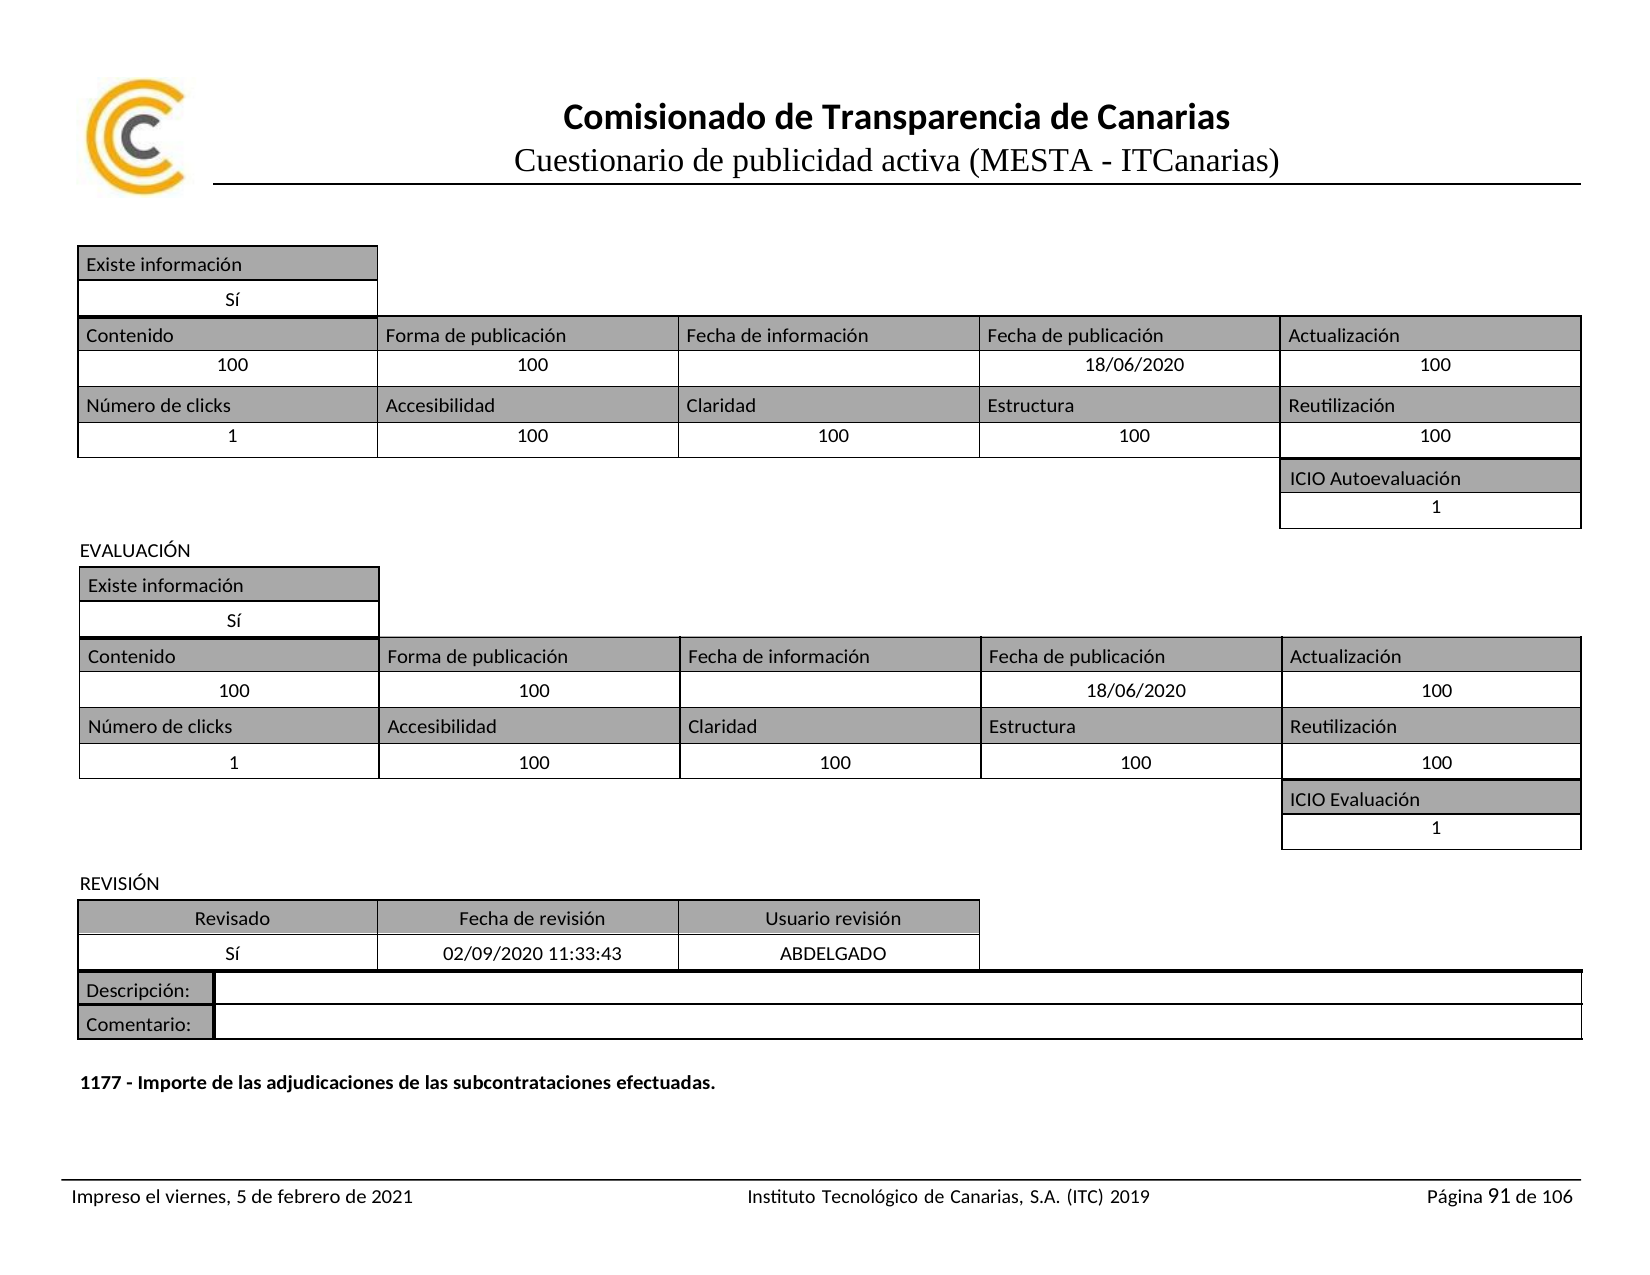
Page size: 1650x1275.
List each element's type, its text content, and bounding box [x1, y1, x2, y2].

table_cell 100 [79, 351, 377, 386]
table_header Existe información [79, 247, 377, 279]
table_cell Contenido [79, 319, 377, 350]
table_cell Actualización [1283, 638, 1580, 671]
table_cell Estructura [980, 387, 1279, 422]
table_cell Actualización [1281, 317, 1580, 350]
table_cell ICIO Evaluación [1283, 781, 1580, 813]
table_cell 100 [1281, 423, 1580, 457]
table_cell Forma de publicación [380, 638, 679, 671]
table_cell 100 [982, 744, 1281, 778]
table_cell Estructura [982, 708, 1281, 743]
table_cell [78, 458, 1279, 528]
table_cell [681, 672, 980, 707]
table_cell Forma de publicación [378, 317, 678, 350]
table_header Revisado [79, 901, 377, 933]
table_cell 100 [980, 423, 1279, 457]
table_cell Fecha de publicación [980, 317, 1279, 350]
table_cell 18/06/2020 [980, 351, 1279, 386]
table_cell Fecha de información [681, 638, 980, 671]
table_cell 100 [380, 744, 679, 778]
table_cell Número de clicks [80, 708, 378, 743]
text REVISIÓN [79, 871, 1594, 895]
text EVALUACIÓN [79, 538, 1594, 562]
table_cell 1 [80, 744, 378, 778]
table_cell Sí [79, 281, 377, 315]
table_cell Sí [79, 935, 377, 969]
table_cell 100 [380, 672, 679, 707]
table_header Fecha de revisión [378, 901, 678, 933]
text 1177 - Importe de las adjudicaciones de las subcontrataciones efectuadas. [79, 1070, 1594, 1094]
table_cell Fecha de publicación [982, 638, 1281, 671]
table_cell 100 [1283, 672, 1580, 707]
table_header Usuario revisión [679, 901, 979, 933]
table_cell Descripción: [79, 973, 212, 1003]
table_cell 100 [378, 423, 678, 457]
table_cell 100 [378, 351, 678, 386]
table_cell 18/06/2020 [982, 672, 1281, 707]
table_cell Reutilización [1283, 708, 1580, 743]
table_cell Claridad [679, 387, 979, 422]
table_cell Accesibilidad [378, 387, 678, 422]
table_header Existe información [80, 568, 378, 600]
table_header [380, 566, 1581, 636]
table_cell 100 [679, 423, 979, 457]
table_header [980, 899, 1582, 969]
table_cell Comentario: [79, 1006, 212, 1038]
table_cell Número de clicks [79, 387, 377, 422]
table_cell Reutilización [1281, 387, 1580, 422]
table_header [378, 245, 1581, 315]
table_cell [679, 351, 979, 386]
table_cell [80, 779, 1281, 849]
table_cell 1 [1283, 815, 1580, 849]
table_cell 100 [681, 744, 980, 778]
table_cell 1 [79, 423, 377, 457]
table_cell 100 [1283, 744, 1580, 778]
table_cell 100 [80, 672, 378, 707]
table_cell ICIO Autoevaluación [1281, 460, 1580, 492]
table_cell [216, 973, 1581, 1003]
table_cell Sí [80, 602, 378, 636]
table_cell ABDELGADO [679, 935, 979, 969]
table_cell Contenido [80, 640, 378, 671]
table_cell 02/09/2020 11:33:43 [378, 935, 678, 969]
table_cell 100 [1281, 351, 1580, 386]
table_cell Claridad [681, 708, 980, 743]
table_cell Accesibilidad [380, 708, 679, 743]
table_cell [216, 1005, 1581, 1038]
table_cell Fecha de información [679, 317, 979, 350]
table_cell 1 [1281, 493, 1580, 528]
